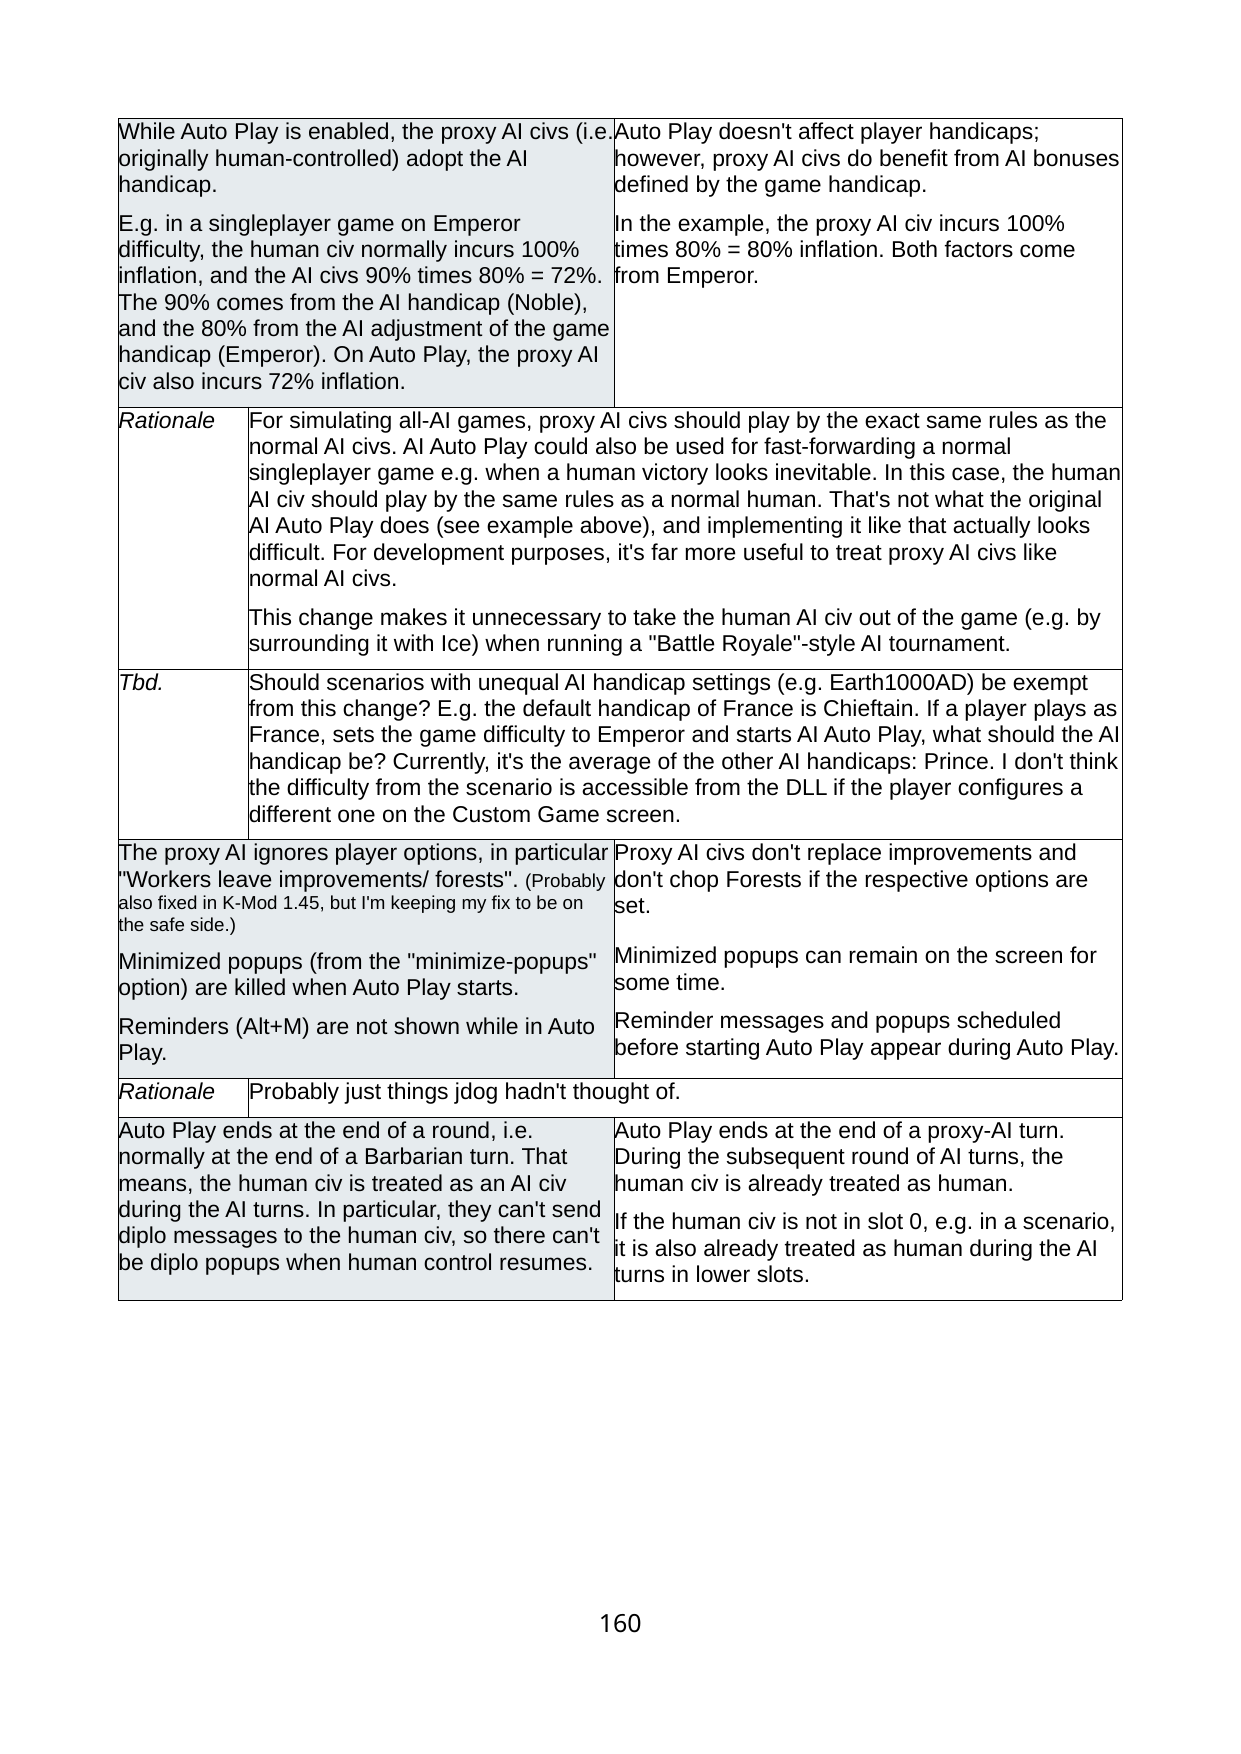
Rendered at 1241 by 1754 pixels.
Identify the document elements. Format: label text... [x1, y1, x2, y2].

table_cell Auto Play ends at the end of a round, i.e. normally at the end of a Barbarian turn. That means, the human civ is treated as an AI civ during the AI turns. In particular, they can't send diplo messages to the human civ, so there can't be diplo popups when human control resumes. [119, 1118, 614, 1300]
table_cell The proxy AI ignores player options, in particular "Workers leave improvements/ forests". (Probably also fixed in K-Mod 1.45, but I'm keeping my fix to be on the safe side.) Minimized popups (from the "minimize-popups" option) are killed when Auto Play starts. Reminders (Alt+M) are not shown while in Auto Play. [119, 840, 614, 1078]
table_cell Should scenarios with unequal AI handicap settings (e.g. Earth1000AD) be exempt from this change? E.g. the default handicap of France is Chieftain. If a player plays as France, sets the game difficulty to Emperor and starts AI Auto Play, what should the AI handicap be? Currently, it's the average of the other AI handicaps: Prince. I don't think the difficulty from the scenario is accessible from the DLL if the player configures a different one on the Custom Game screen. [249, 670, 1122, 839]
table_cell Rationale [119, 1079, 248, 1117]
table_cell While Auto Play is enabled, the proxy AI civs (i.e. originally human-controlled) adopt the AI handicap. E.g. in a singleplayer game on Emperor difficulty, the human civ normally incurs 100% inflation, and the AI civs 90% times 80% = 72%. The 90% comes from the AI handicap (Noble), and the 80% from the AI adjustment of the game handicap (Emperor). On Auto Play, the proxy AI civ also incurs 72% inflation. [119, 119, 614, 407]
table_cell Auto Play doesn't affect player handicaps; however, proxy AI civs do benefit from AI bonuses defined by the game handicap. In the example, the proxy AI civ incurs 100% times 80% = 80% inflation. Both factors come from Emperor. [615, 119, 1122, 407]
table_cell For simulating all-AI games, proxy AI civs should play by the exact same rules as the normal AI civs. AI Auto Play could also be used for fast-forwarding a normal singleplayer game e.g. when a human victory looks inevitable. In this case, the human AI civ should play by the same rules as a normal human. That's not what the original AI Auto Play does (see example above), and implementing it like that actually looks difficult. For development purposes, it's far more useful to treat proxy AI civs like normal AI civs. This change makes it unnecessary to take the human AI civ out of the game (e.g. by surrounding it with Ice) when running a "Battle Royale"-style AI tournament. [249, 408, 1122, 669]
table_cell Tbd. [119, 670, 248, 839]
table_cell Probably just things jdog hadn't thought of. [249, 1079, 1122, 1117]
table_cell Proxy AI civs don't replace improvements and don't chop Forests if the respective options are set. Minimized popups can remain on the screen for some time. Reminder messages and popups scheduled before starting Auto Play appear during Auto Play. [615, 840, 1122, 1078]
table_cell Rationale [119, 408, 248, 669]
table_cell Auto Play ends at the end of a proxy-AI turn. During the subsequent round of AI turns, the human civ is already treated as human. If the human civ is not in slot 0, e.g. in a scenario, it is also already treated as human during the AI turns in lower slots. [615, 1118, 1122, 1300]
